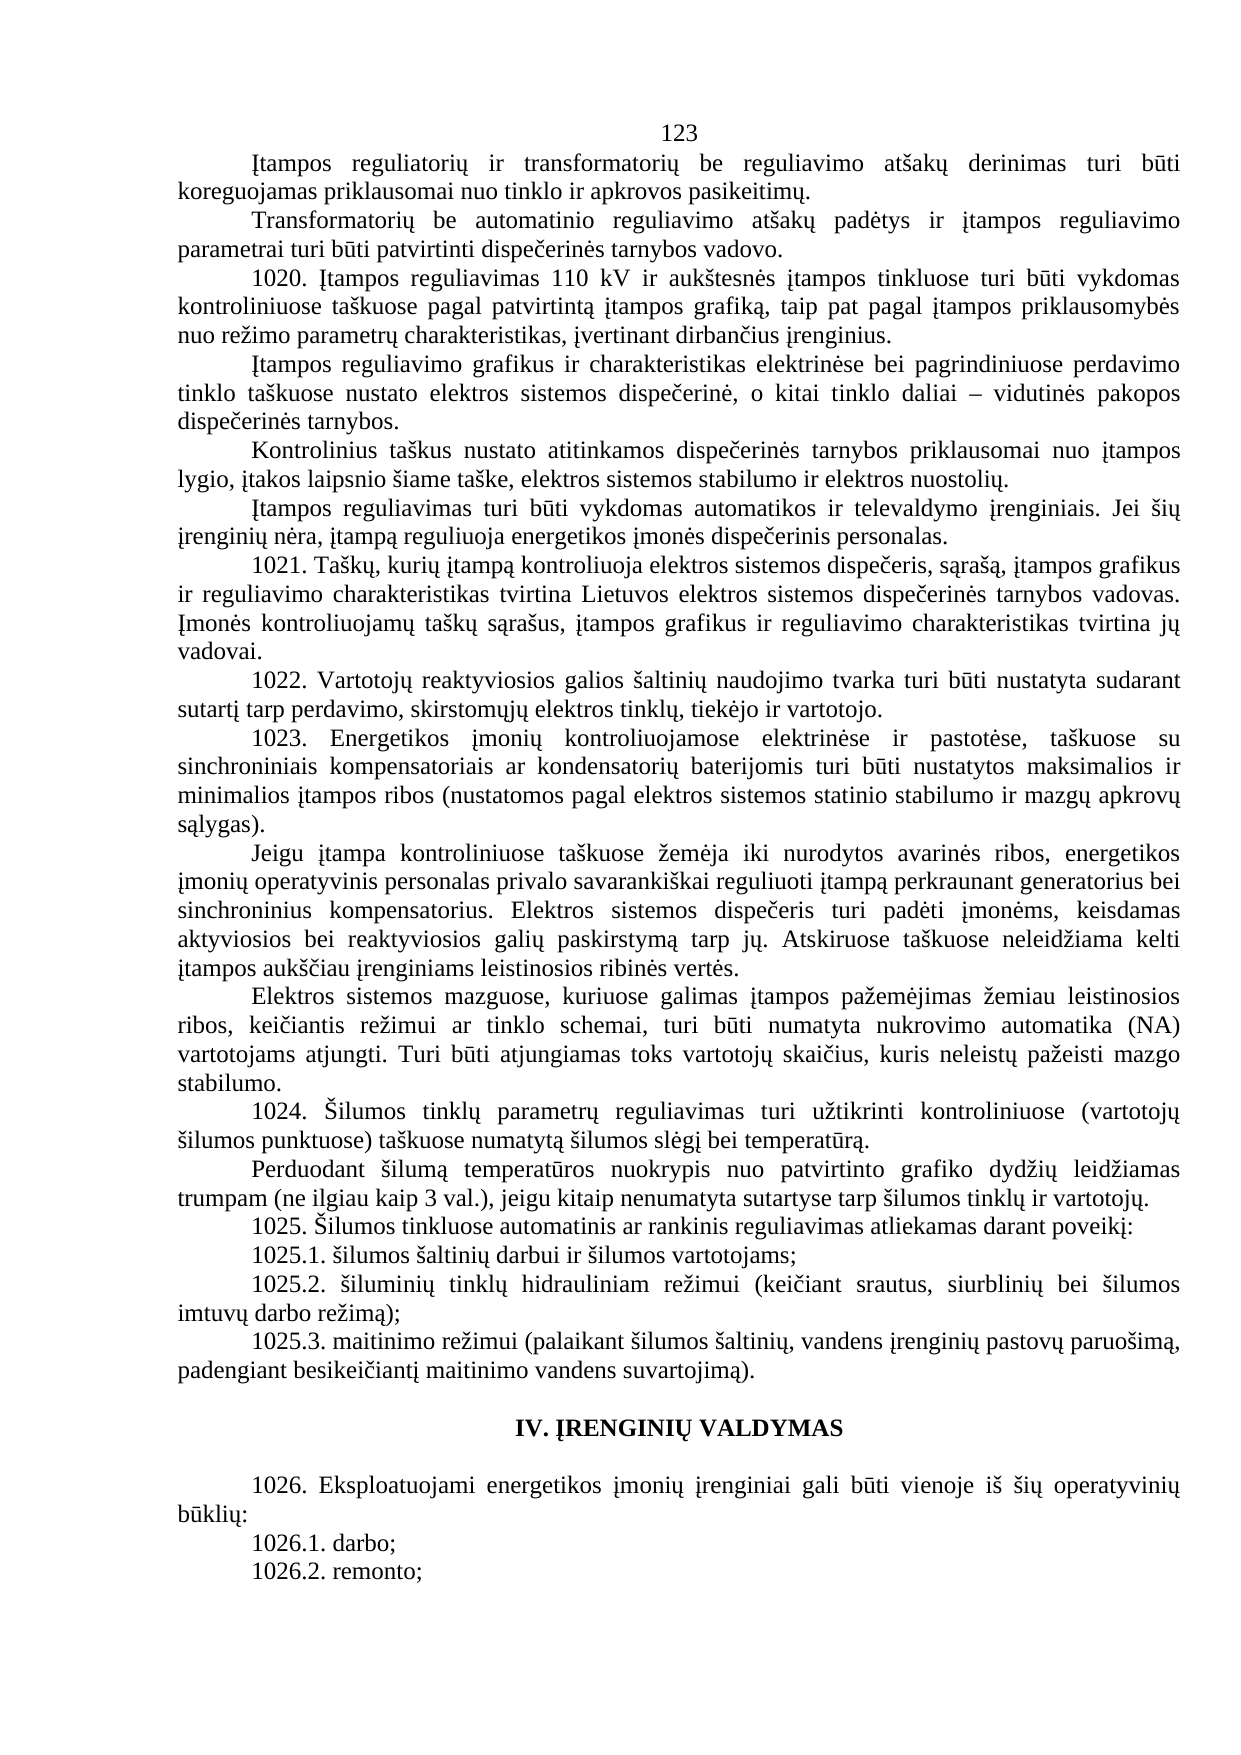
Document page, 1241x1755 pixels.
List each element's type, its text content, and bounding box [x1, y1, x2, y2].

text 1021. Taškų, kurių įtampą kontroliuoja elektros sistemos dispečeris, sąrašą, įtampos grafikus ir reguliavimo charakteristikas tvirtina Lietuvos elektros sistemos dispečerinės tarnybos vadovas. Įmonės kontroliuojamų taškų sąrašus, įtampos grafikus ir reguliavimo charakteristikas tvirtina jų vadovai. [177, 550, 1181, 665]
text Jeigu įtampa kontroliniuose taškuose žemėja iki nurodytos avarinės ribos, energetikos įmonių operatyvinis personalas privalo savarankiškai reguliuoti įtampą perkraunant generatorius bei sinchroninius kompensatorius. Elektros sistemos dispečeris turi padėti įmonėms, keisdamas aktyviosios bei reaktyviosios galių paskirstymą tarp jų. Atskiruose taškuose neleidžiama kelti įtampos aukščiau įrenginiams leistinosios ribinės vertės. [177, 838, 1181, 981]
text IV. ĮRENGINIŲ VALDYMAS [177, 1413, 1181, 1441]
text 1020. Įtampos reguliavimas 110 kV ir aukštesnės įtampos tinkluose turi būti vykdomas kontroliniuose taškuose pagal patvirtintą įtampos grafiką, taip pat pagal įtampos priklausomybės nuo režimo parametrų charakteristikas, įvertinant dirbančius įrenginius. [177, 263, 1181, 349]
text Elektros sistemos mazguose, kuriuose galimas įtampos pažemėjimas žemiau leistinosios ribos, keičiantis režimui ar tinklo schemai, turi būti numatyta nukrovimo automatika (NA) vartotojams atjungti. Turi būti atjungiamas toks vartotojų skaičius, kuris neleistų pažeisti mazgo stabilumo. [177, 981, 1181, 1096]
text Kontrolinius taškus nustato atitinkamos dispečerinės tarnybos priklausomai nuo įtampos lygio, įtakos laipsnio šiame taške, elektros sistemos stabilumo ir elektros nuostolių. [177, 435, 1181, 493]
text 1026.1. darbo; [177, 1528, 1181, 1556]
text Įtampos reguliavimas turi būti vykdomas automatikos ir televaldymo įrenginiais. Jei šių įrenginių nėra, įtampą reguliuoja energetikos įmonės dispečerinis personalas. [177, 493, 1181, 550]
text 1023. Energetikos įmonių kontroliuojamose elektrinėse ir pastotėse, taškuose su sinchroniniais kompensatoriais ar kondensatorių baterijomis turi būti nustatytos maksimalios ir minimalios įtampos ribos (nustatomos pagal elektros sistemos statinio stabilumo ir mazgų apkrovų sąlygas). [177, 723, 1181, 838]
text Transformatorių be automatinio reguliavimo atšakų padėtys ir įtampos reguliavimo parametrai turi būti patvirtinti dispečerinės tarnybos vadovo. [177, 205, 1181, 263]
text Perduodant šilumą temperatūros nuokrypis nuo patvirtinto grafiko dydžių leidžiamas trumpam (ne ilgiau kaip 3 val.), jeigu kitaip nenumatyta sutartyse tarp šilumos tinklų ir vartotojų. [177, 1154, 1181, 1211]
text 1026. Eksploatuojami energetikos įmonių įrenginiai gali būti vienoje iš šių operatyvinių būklių: [177, 1470, 1181, 1528]
text 1025.1. šilumos šaltinių darbui ir šilumos vartotojams; [177, 1240, 1181, 1269]
text Įtampos reguliatorių ir transformatorių be reguliavimo atšakų derinimas turi būti koreguojamas priklausomai nuo tinklo ir apkrovos pasikeitimų. [177, 148, 1181, 205]
text 1026.2. remonto; [177, 1556, 1181, 1585]
text 1024. Šilumos tinklų parametrų reguliavimas turi užtikrinti kontroliniuose (vartotojų šilumos punktuose) taškuose numatytą šilumos slėgį bei temperatūrą. [177, 1096, 1181, 1154]
text 1022. Vartotojų reaktyviosios galios šaltinių naudojimo tvarka turi būti nustatyta sudarant sutartį tarp perdavimo, skirstomųjų elektros tinklų, tiekėjo ir vartotojo. [177, 665, 1181, 723]
text 1025.2. šiluminių tinklų hidrauliniam režimui (keičiant srautus, siurblinių bei šilumos imtuvų darbo režimą); [177, 1269, 1181, 1326]
text Įtampos reguliavimo grafikus ir charakteristikas elektrinėse bei pagrindiniuose perdavimo tinklo taškuose nustato elektros sistemos dispečerinė, o kitai tinklo daliai – vidutinės pakopos dispečerinės tarnybos. [177, 349, 1181, 435]
text 1025. Šilumos tinkluose automatinis ar rankinis reguliavimas atliekamas darant poveikį: [177, 1211, 1181, 1240]
text 1025.3. maitinimo režimui (palaikant šilumos šaltinių, vandens įrenginių pastovų paruošimą, padengiant besikeičiantį maitinimo vandens suvartojimą). [177, 1326, 1181, 1384]
